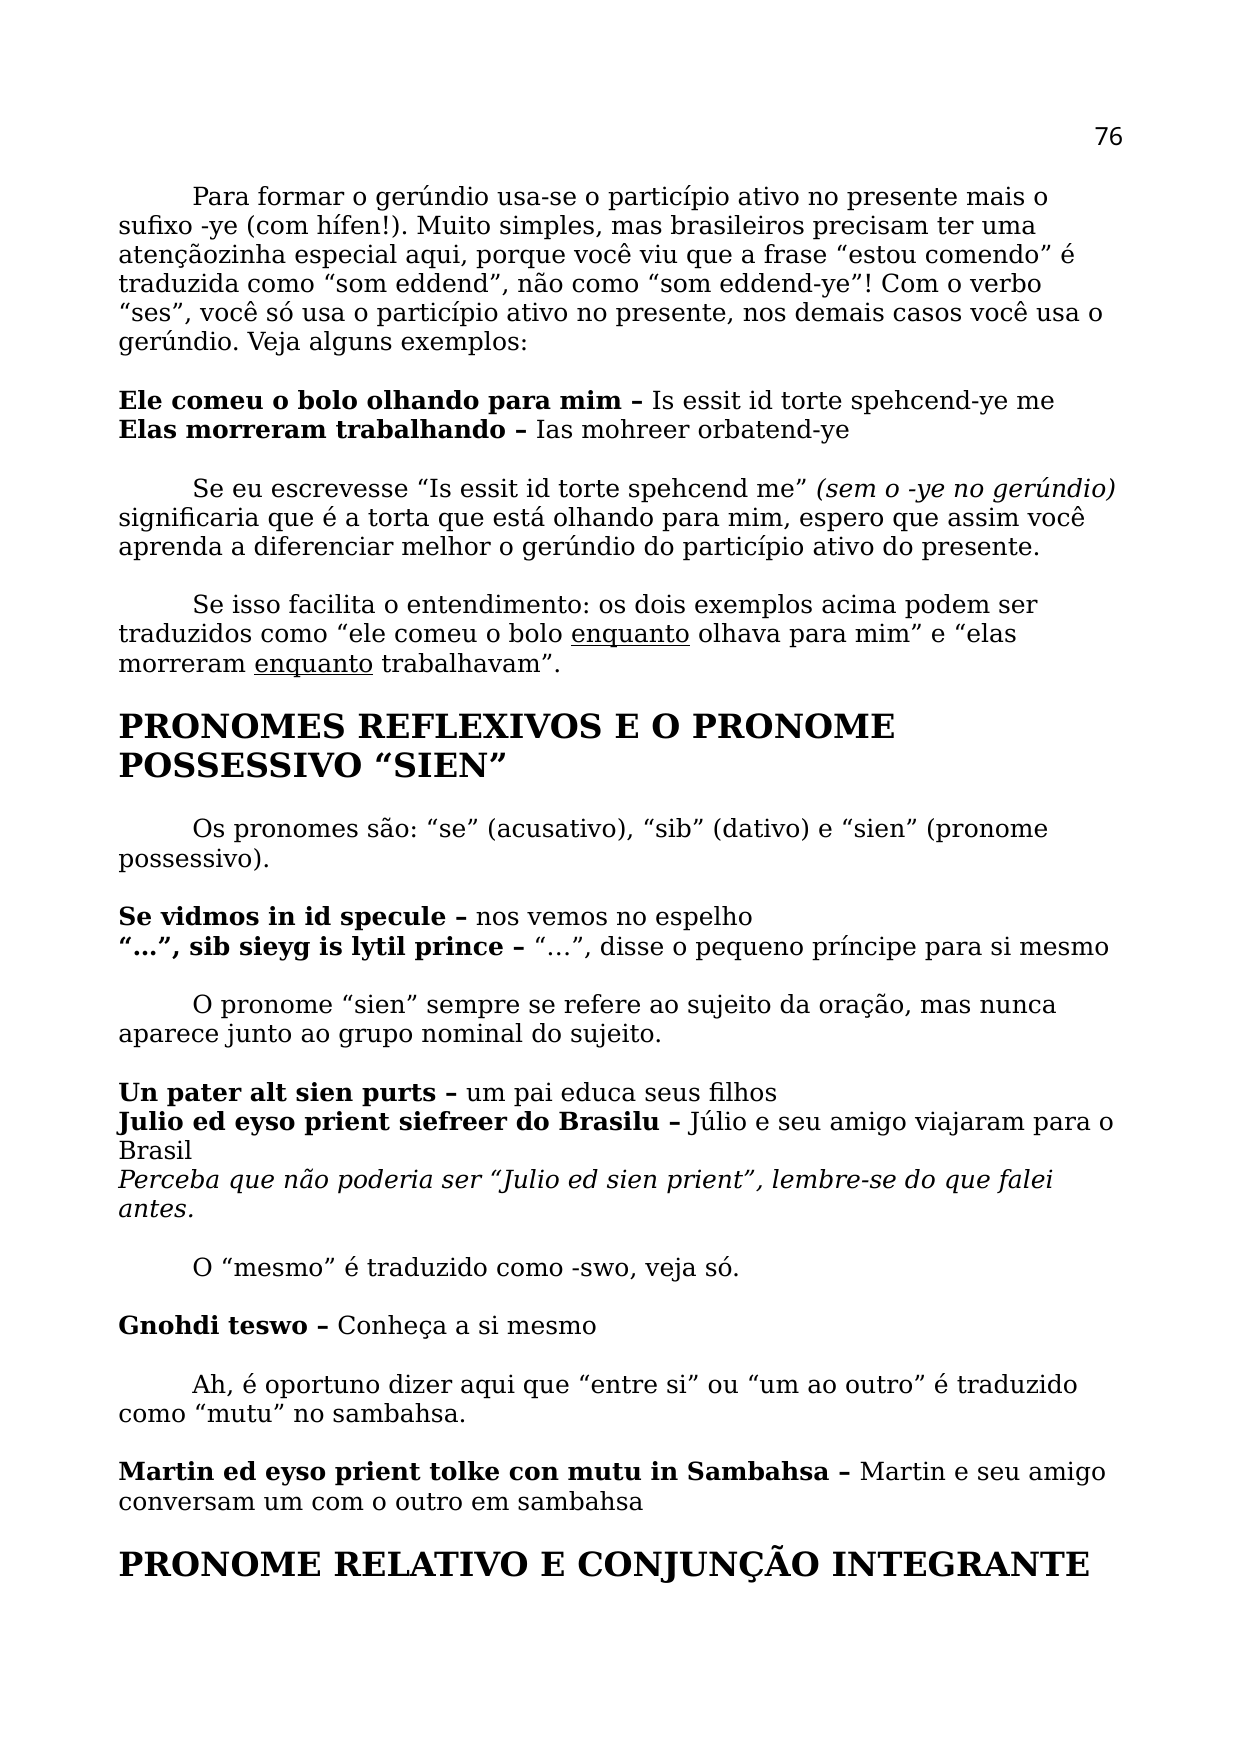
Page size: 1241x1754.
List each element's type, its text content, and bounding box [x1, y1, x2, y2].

text Gnohdi teswo – Conheça a si mesmo [118, 1311, 1123, 1341]
text Para formar o gerúndio usa-se o particípio ativo no presente mais o sufixo -ye (com hífen!). Muito simples, mas brasileiros precisam ter uma atençãozinha especial aqui, porque você viu que a frase “estou comendo” é traduzida como “som eddend”, não como “som eddend-ye”! Com o verbo “ses”, você só usa o particípio ativo no presente, nos demais casos você usa o gerúndio. Veja alguns exemplos: [118, 182, 1123, 357]
text O pronome “sien” sempre se refere ao sujeito da oração, mas nunca aparece junto ao grupo nominal do sujeito. [118, 990, 1123, 1048]
text Ah, é oportuno dizer aqui que “entre si” ou “um ao outro” é traduzido como “mutu” no sambahsa. [118, 1370, 1123, 1428]
text Se vidmos in id specule – nos vemos no espelho [118, 902, 1123, 931]
text Os pronomes são: “se” (acusativo), “sib” (dativo) e “sien” (pronome possessivo). [118, 814, 1123, 873]
text Perceba que não poderia ser “Julio ed sien prient”, lembre-se do que falei antes. [118, 1165, 1123, 1224]
text “…”, sib sieyg is lytil prince – “…”, disse o pequeno príncipe para si mesmo [118, 931, 1123, 961]
subtitle PRONOMES REFLEXIVOS E O PRONOME POSSESSIVO “SIEN” [118, 707, 1123, 785]
text Julio ed eyso prient siefreer do Brasilu – Júlio e seu amigo viajaram para o Brasil [118, 1107, 1123, 1165]
text O “mesmo” é traduzido como -swo, veja só. [118, 1253, 1123, 1282]
text Un pater alt sien purts – um pai educa seus filhos [118, 1077, 1123, 1107]
text Se eu escrevesse “Is essit id torte spehcend me” (sem o -ye no gerúndio) significaria que é a torta que está olhando para mim, espero que assim você aprenda a diferenciar melhor o gerúndio do particípio ativo do presente. [118, 474, 1123, 561]
text Se isso facilita o entendimento: os dois exemplos acima podem ser traduzidos como “ele comeu o bolo enquanto olhava para mim” e “elas morreram enquanto trabalhavam”. [118, 590, 1123, 678]
text Elas morreram trabalhando – Ias mohreer orbatend-ye [118, 415, 1123, 444]
text Martin ed eyso prient tolke con mutu in Sambahsa – Martin e seu amigo conversam um com o outro em sambahsa [118, 1457, 1123, 1516]
subtitle PRONOME RELATIVO E CONJUNÇÃO INTEGRANTE [118, 1545, 1123, 1584]
text Ele comeu o bolo olhando para mim – Is essit id torte spehcend-ye me [118, 386, 1123, 415]
